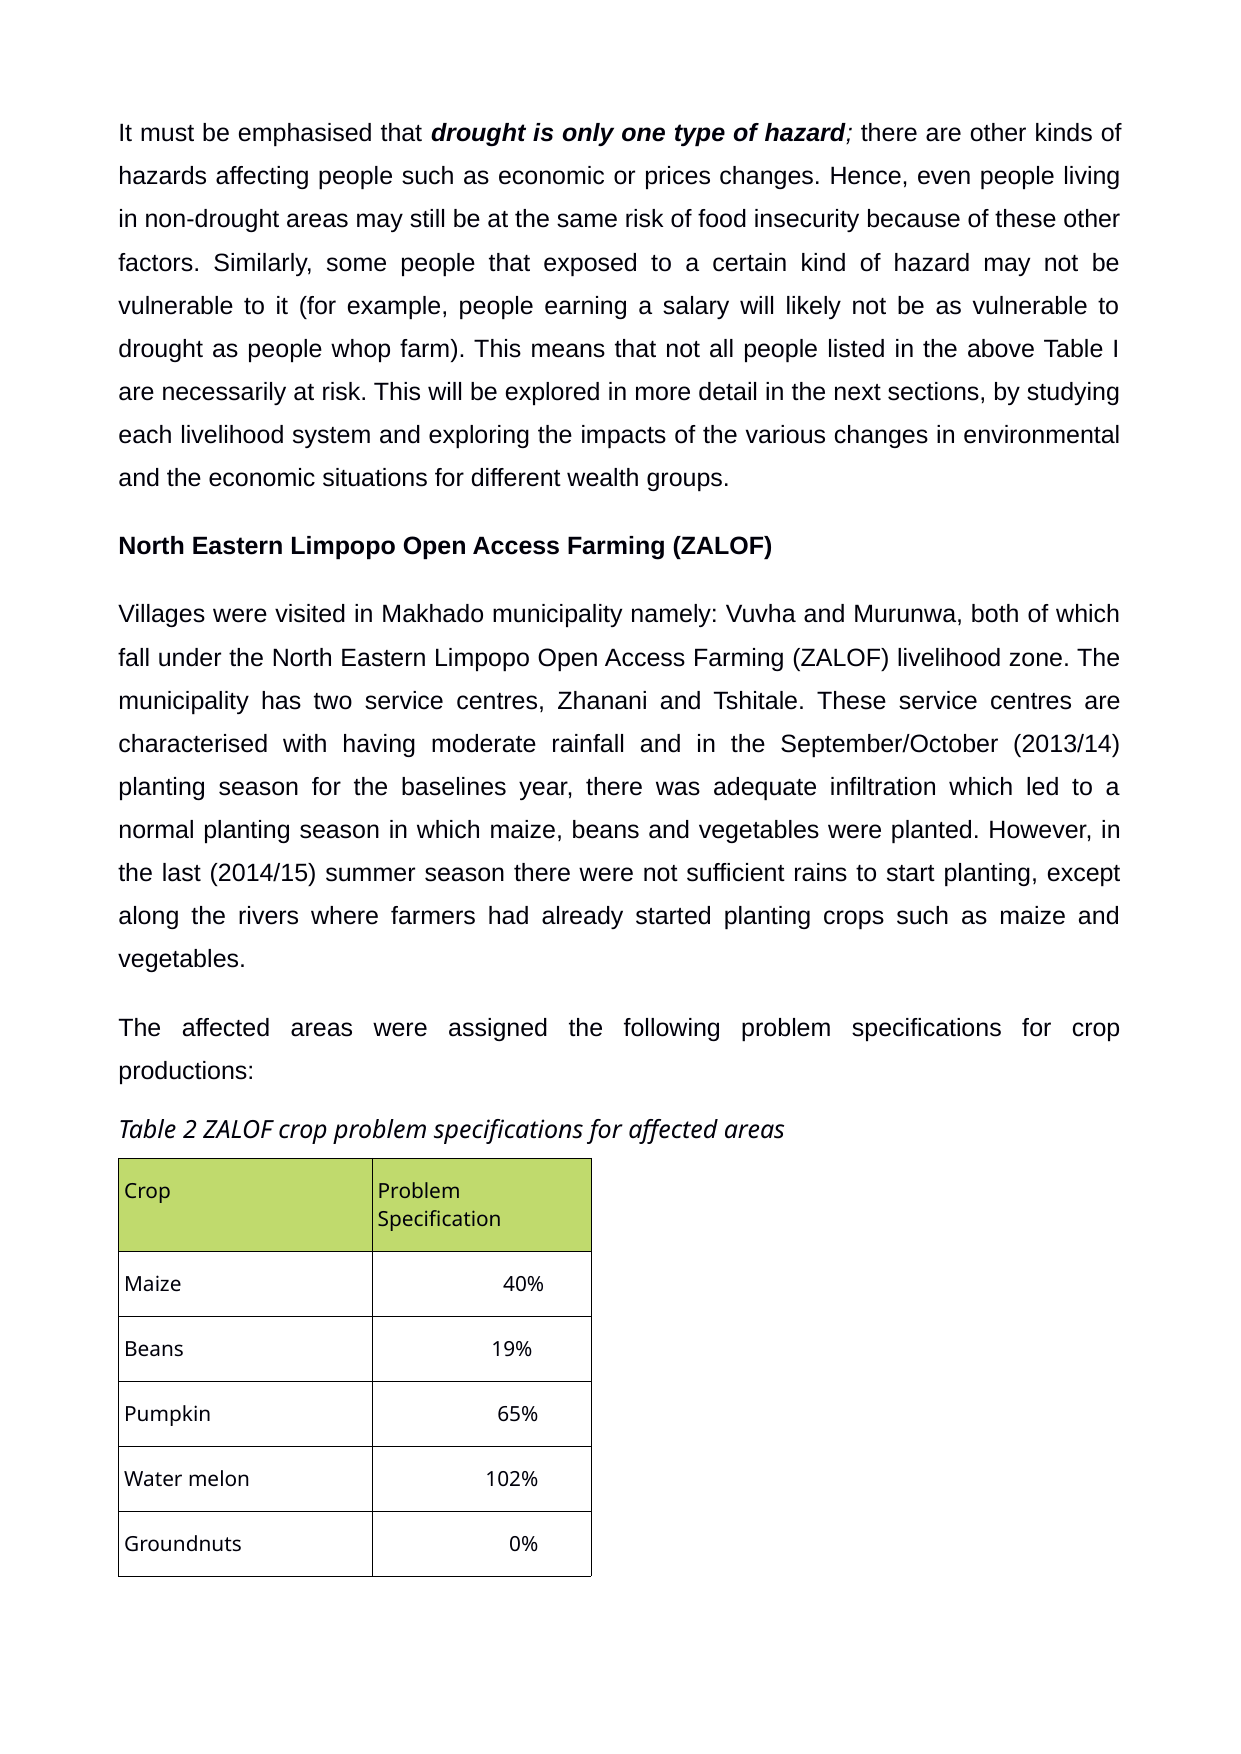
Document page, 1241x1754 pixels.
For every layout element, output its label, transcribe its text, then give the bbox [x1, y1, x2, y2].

table_cell 0% [373, 1512, 591, 1576]
text Table 2 ZALOF crop problem specifications for affected areas [118, 1111, 1122, 1145]
table_header Problem Specification [373, 1159, 591, 1251]
subtitle North Eastern Limpopo Open Access Farming (ZALOF) [118, 531, 1122, 560]
table_cell Beans [119, 1317, 372, 1381]
table_header Crop [119, 1159, 372, 1251]
table_cell 102% [373, 1447, 591, 1511]
table_cell 19% [373, 1317, 591, 1381]
table_cell 65% [373, 1382, 591, 1446]
text Villages were visited in Makhado municipality namely: Vuvha and Murunwa, both of which fall under the North Eastern Limpopo Open Access Farming (ZALOF) livelihood zone. The municipality has two service centres, Zhanani and Tshitale. These service centres are characterised with having moderate rainfall and in the September/October (2013/14) planting season for the baselines year, there was adequate infiltration which led to a normal planting season in which maize, beans and vegetables were planted. However, in the last (2014/15) summer season there were not sufficient rains to start planting, except along the rivers where farmers had already started planting crops such as maize and vegetables. [118, 599, 1122, 973]
table_cell 40% [373, 1252, 591, 1316]
text The affected areas were assigned the following problem specifications for crop productions: [118, 1012, 1122, 1084]
table_cell Groundnuts [119, 1512, 372, 1576]
subtitle It must be emphasised that drought is only one type of hazard; there are other kinds of hazards affecting people such as economic or prices changes. Hence, even people living in non-drought areas may still be at the same risk of food insecurity because of these other factors. Similarly, some people that exposed to a certain kind of hazard may not be vulnerable to it (for example, people earning a salary will likely not be as vulnerable to drought as people whop farm). This means that not all people listed in the above Table I are necessarily at risk. This will be explored in more detail in the next sections, by studying each livelihood system and exploring the impacts of the various changes in environmental and the economic situations for different wealth groups. [118, 118, 1122, 492]
table_cell Water melon [119, 1447, 372, 1511]
table_cell Maize [119, 1252, 372, 1316]
table_cell Pumpkin [119, 1382, 372, 1446]
